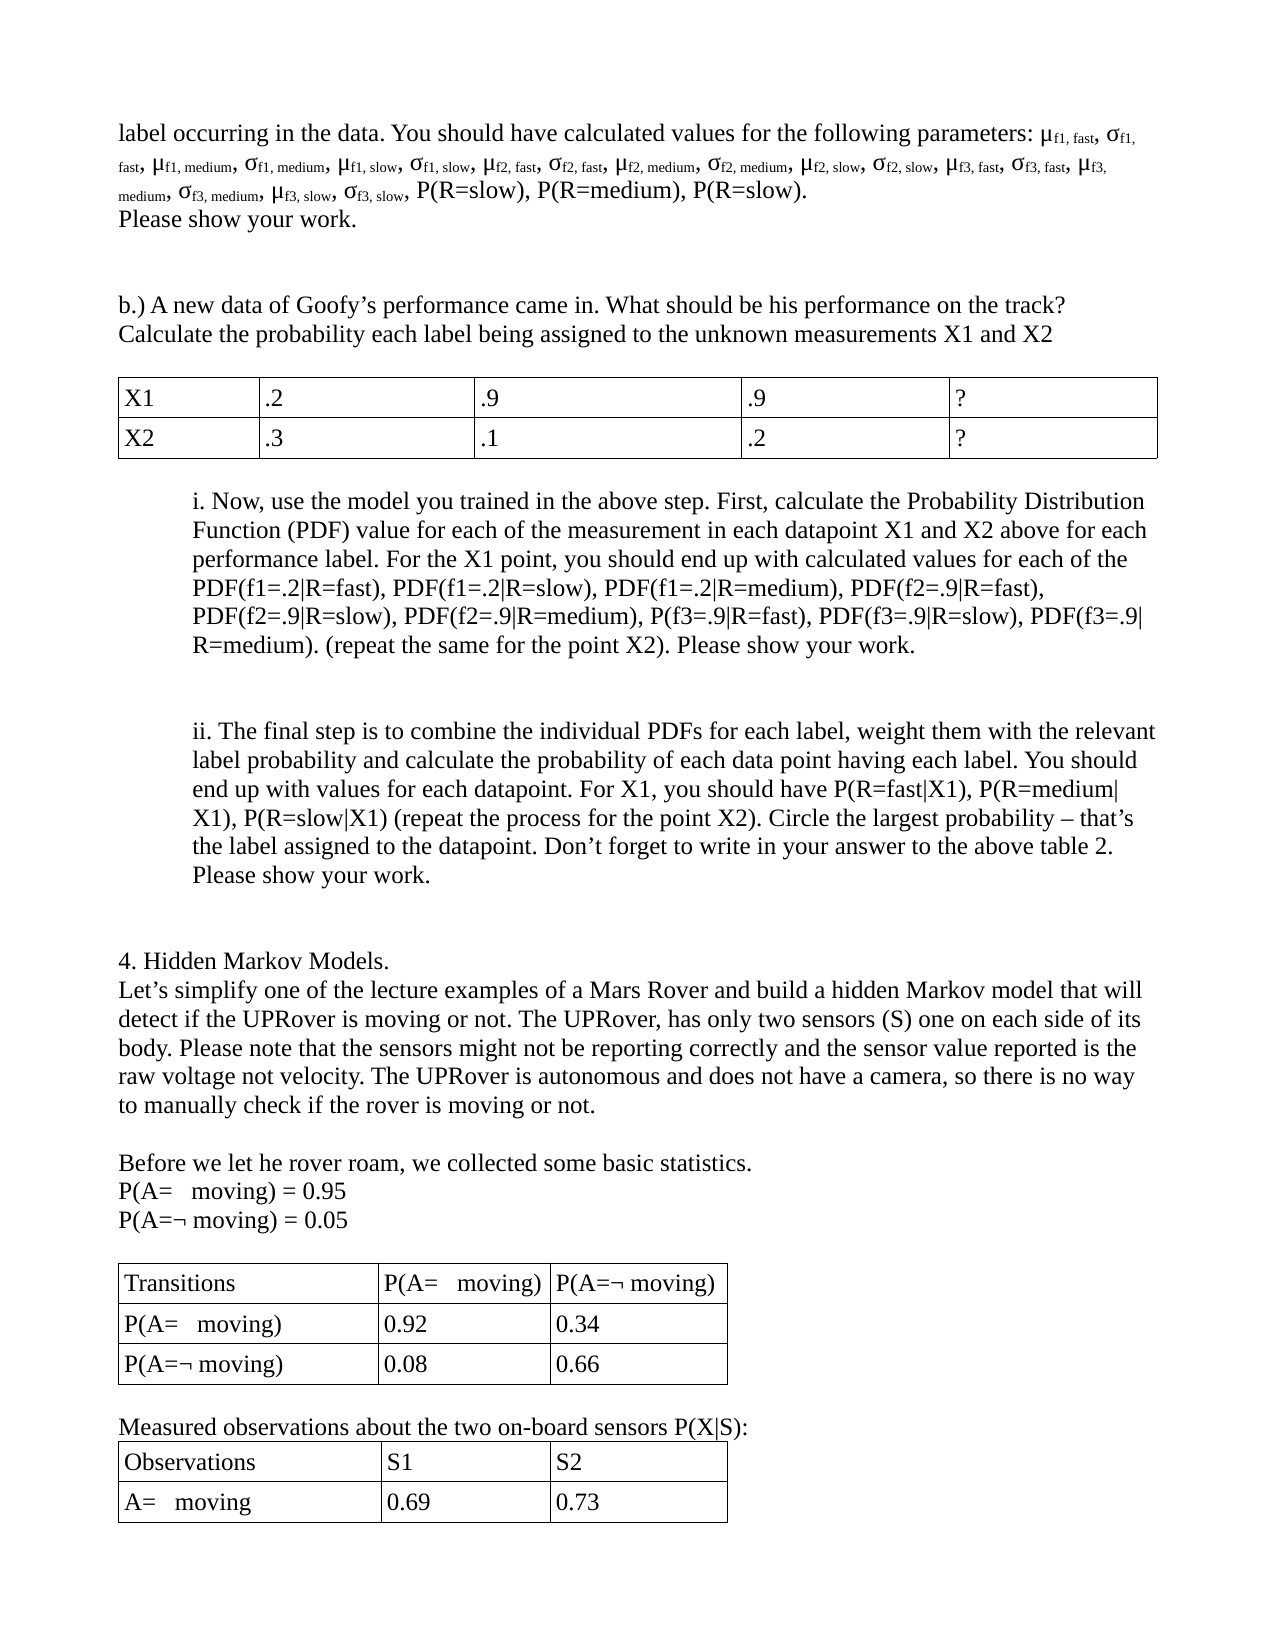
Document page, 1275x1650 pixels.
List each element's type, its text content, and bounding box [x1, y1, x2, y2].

table_cell .2 [742, 418, 949, 457]
text Measured observations about the two on-board sensors P(X|S): [118, 1412, 1157, 1441]
table_cell P(A=¬ moving) [119, 1344, 378, 1383]
table_cell ? [950, 418, 1157, 457]
text label occurring in the data. You should have calculated values for the following parameters: μf1, fast, σf1, fast, μf1, medium, σf1, medium, μf1, slow, σf1, slow, μf2, fast, σf2, fast, μf2, medium, σf2, medium, μf2, slow, σf2, slow, μf3, fast, σf3, fast, μf3, medium, σf3, medium, μf3, slow, σf3, slow, P(R=slow), P(R=medium), P(R=slow). [118, 118, 1157, 204]
table_header .9 [742, 378, 949, 417]
table_header Transitions [119, 1264, 378, 1303]
table_header ? [950, 378, 1157, 417]
text P(A= moving) = 0.95 [118, 1176, 1157, 1205]
table_cell 0.08 [379, 1344, 550, 1383]
text Let’s simplify one of the lecture examples of a Mars Rover and build a hidden Markov model that will detect if the UPRover is moving or not. The UPRover, has only two sensors (S) one on each side of its body. Please note that the sensors might not be reporting correctly and the sensor value reported is the raw voltage not velocity. The UPRover is autonomous and does not have a camera, so there is no way to manually check if the rover is moving or not. [118, 975, 1157, 1119]
table_header P(A= moving) [379, 1264, 550, 1303]
table_header Observations [119, 1442, 381, 1481]
table_cell 0.69 [382, 1482, 550, 1522]
table_header S1 [382, 1442, 550, 1481]
table_cell 0.34 [551, 1304, 727, 1343]
table_cell .1 [475, 418, 741, 457]
table_header S2 [551, 1442, 727, 1481]
text Before we let he rover roam, we collected some basic statistics. [118, 1148, 1157, 1176]
text 4. Hidden Markov Models. [118, 946, 1157, 975]
table_cell .3 [260, 418, 474, 457]
text P(A=¬ moving) = 0.05 [118, 1205, 1157, 1234]
table_cell X2 [119, 418, 259, 457]
table_cell A= moving [119, 1482, 381, 1522]
text b.) A new data of Goofy’s performance came in. What should be his performance on the track? Calculate the probability each label being assigned to the unknown measurements X1 and X2 [118, 291, 1157, 348]
text i. Now, use the model you trained in the above step. First, calculate the Probability Distribution Function (PDF) value for each of the measurement in each datapoint X1 and X2 above for each performance label. For the X1 point, you should end up with calculated values for each of the PDF(f1=.2|R=fast), PDF(f1=.2|R=slow), PDF(f1=.2|R=medium), PDF(f2=.9|R=fast), PDF(f2=.9|R=slow), PDF(f2=.9|R=medium), P(f3=.9|R=fast), PDF(f3=.9|R=slow), PDF(f3=.9|R=medium). (repeat the same for the point X2). Please show your work. [192, 486, 1157, 659]
text ii. The final step is to combine the individual PDFs for each label, weight them with the relevant label probability and calculate the probability of each data point having each label. You should end up with values for each datapoint. For X1, you should have P(R=fast|X1), P(R=medium|X1), P(R=slow|X1) (repeat the process for the point X2). Circle the largest probability – that’s the label assigned to the datapoint. Don’t forget to write in your answer to the above table 2. [192, 716, 1157, 860]
text Please show your work. [192, 860, 1157, 889]
table_cell 0.66 [551, 1344, 727, 1383]
table_header .9 [475, 378, 741, 417]
table_cell 0.92 [379, 1304, 550, 1343]
text Please show your work. [118, 204, 1157, 233]
table_cell P(A= moving) [119, 1304, 378, 1343]
table_header P(A=¬ moving) [551, 1264, 727, 1303]
table_cell 0.73 [551, 1482, 727, 1522]
table_header .2 [260, 378, 474, 417]
table_header X1 [119, 378, 259, 417]
